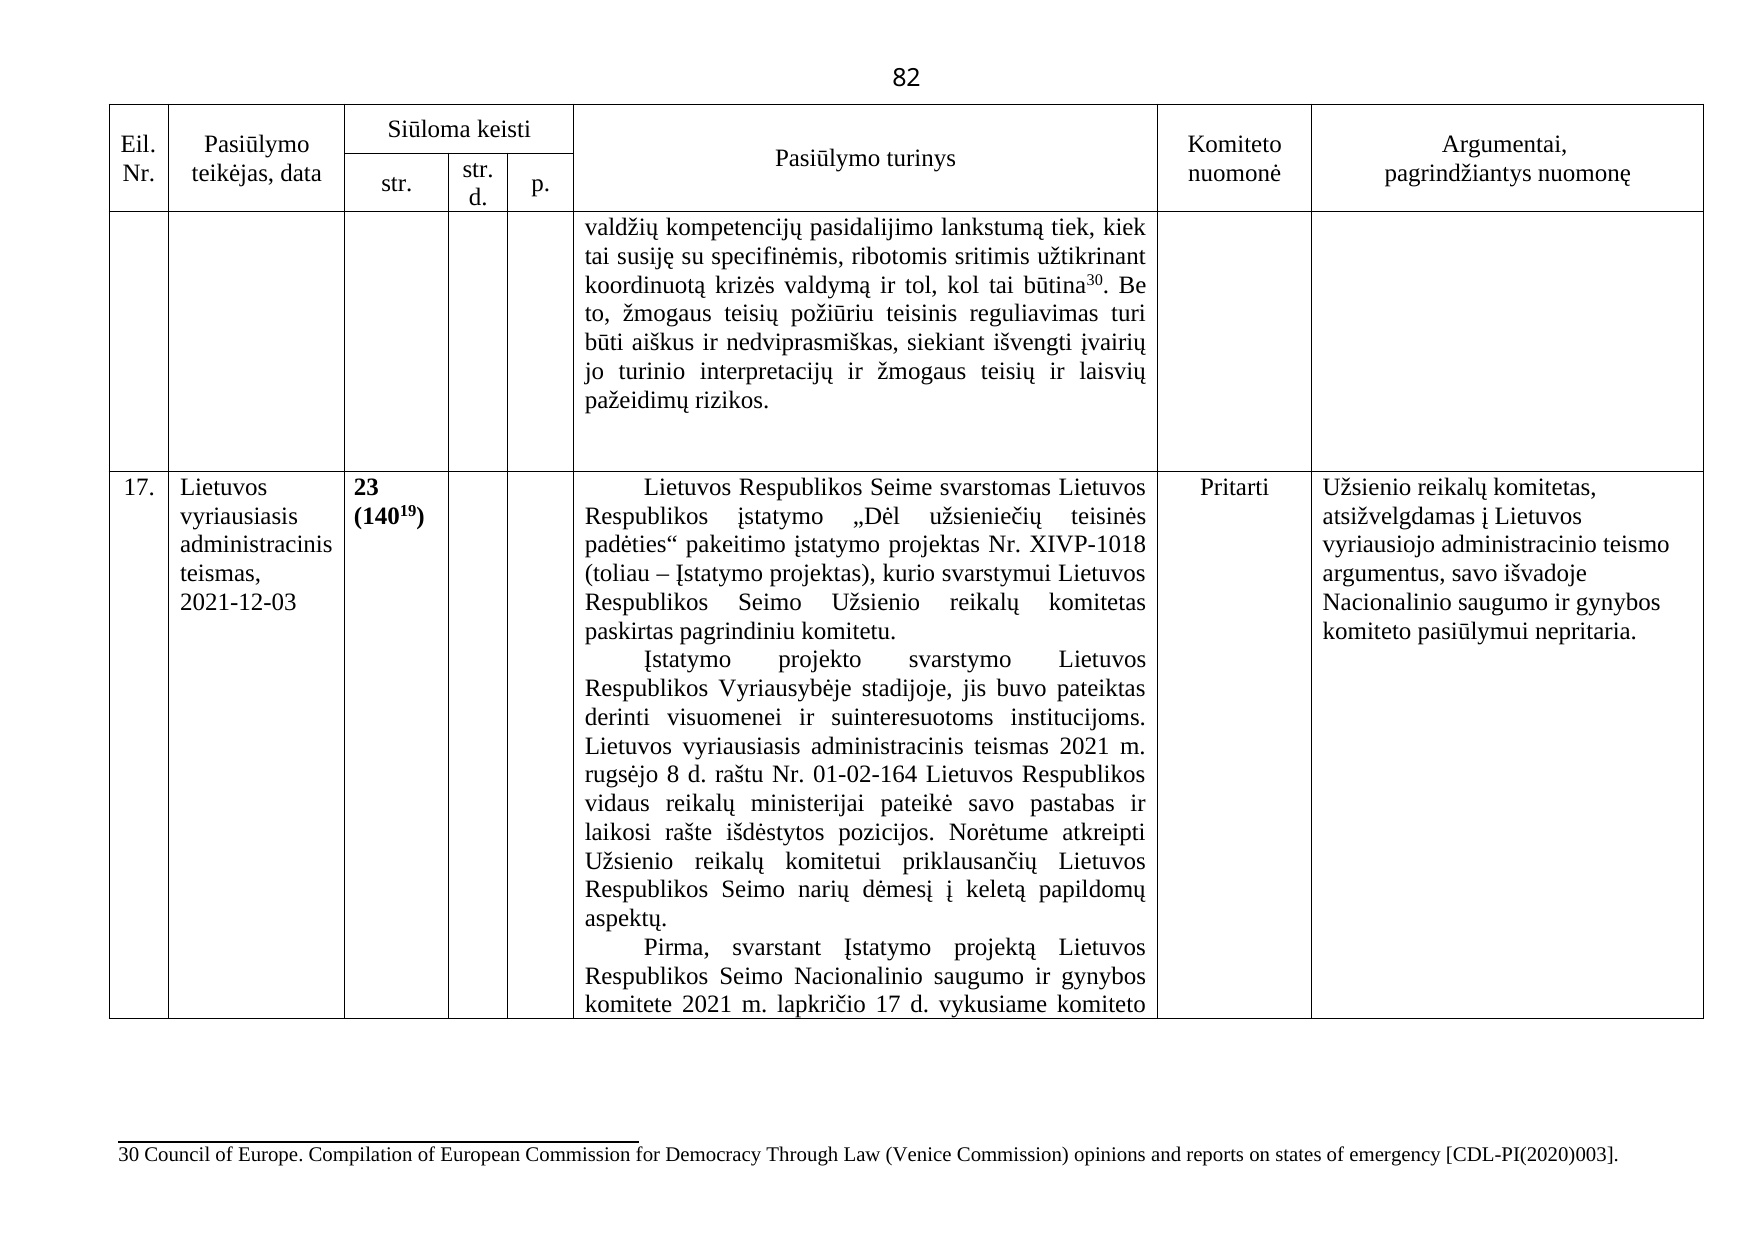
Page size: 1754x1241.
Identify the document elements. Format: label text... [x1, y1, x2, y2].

table_cell Užsienio reikalų komitetas, atsižvelgdamas į Lietuvos vyriausiojo administracinio teismo argumentus, savo išvadoje Nacionalinio saugumo ir gynybos komiteto pasiūlymui nepritaria. [1312, 472, 1703, 1018]
table_cell str. [345, 154, 448, 211]
table_cell valdžių kompetencijų pasidalijimo lankstumą tiek, kiek tai susiję su specifinėmis, ribotomis sritimis užtikrinant koordinuotą krizės valdymą ir tol, kol tai būtina. Be to, žmogaus teisių požiūriu teisinis reguliavimas turi būti aiškus ir nedviprasmiškas, siekiant išvengti įvairių jo turinio interpretacijų ir žmogaus teisių ir laisvių pažeidimų rizikos. [574, 212, 1157, 471]
table_cell 17. [110, 472, 168, 1018]
table_cell [449, 212, 507, 471]
table_header Komiteto nuomonė [1158, 105, 1311, 211]
table_cell Lietuvos vyriausiasis administracinis teismas, 2021-12-03 [169, 472, 344, 1018]
table_cell [1312, 212, 1703, 471]
table_cell [110, 212, 168, 471]
table_header Argumentai, pagrindžiantys nuomonę [1312, 105, 1703, 211]
table_cell [345, 212, 448, 471]
table_cell 23 (14019) [345, 472, 448, 1018]
table_cell [449, 472, 507, 1018]
table_header Eil. Nr. [110, 105, 168, 211]
table_cell p. [508, 154, 573, 211]
table_cell Pritarti [1158, 472, 1311, 1018]
table_cell str. d. [449, 154, 507, 211]
table_cell Lietuvos Respublikos Seime svarstomas Lietuvos Respublikos įstatymo „Dėl užsieniečių teisinės padėties“ pakeitimo įstatymo projektas Nr. XIVP-1018 (toliau – Įstatymo projektas), kurio svarstymui Lietuvos Respublikos Seimo Užsienio reikalų komitetas paskirtas pagrindiniu komitetu. Įstatymo projekto svarstymo Lietuvos Respublikos Vyriausybėje stadijoje, jis buvo pateiktas derinti visuomenei ir suinteresuotoms institucijoms. Lietuvos vyriausiasis administracinis teismas 2021 m. rugsėjo 8 d. raštu Nr. 01-02-164 Lietuvos Respublikos vidaus reikalų ministerijai pateikė savo pastabas ir laikosi rašte išdėstytos pozicijos. Norėtume atkreipti Užsienio reikalų komitetui priklausančių Lietuvos Respublikos Seimo narių dėmesį į keletą papildomų aspektų. Pirma, svarstant Įstatymo projektą Lietuvos Respublikos Seimo Nacionalinio saugumo ir gynybos komitete 2021 m. lapkričio 17 d. vykusiame komiteto [574, 472, 1157, 1018]
table_header Siūloma keisti [345, 105, 573, 153]
table_header Pasiūlymo turinys [574, 105, 1157, 211]
table_cell [508, 472, 573, 1018]
table_cell [1158, 212, 1311, 471]
table_header Pasiūlymo teikėjas, data [169, 105, 344, 211]
table_cell [169, 212, 344, 471]
table_cell [508, 212, 573, 471]
